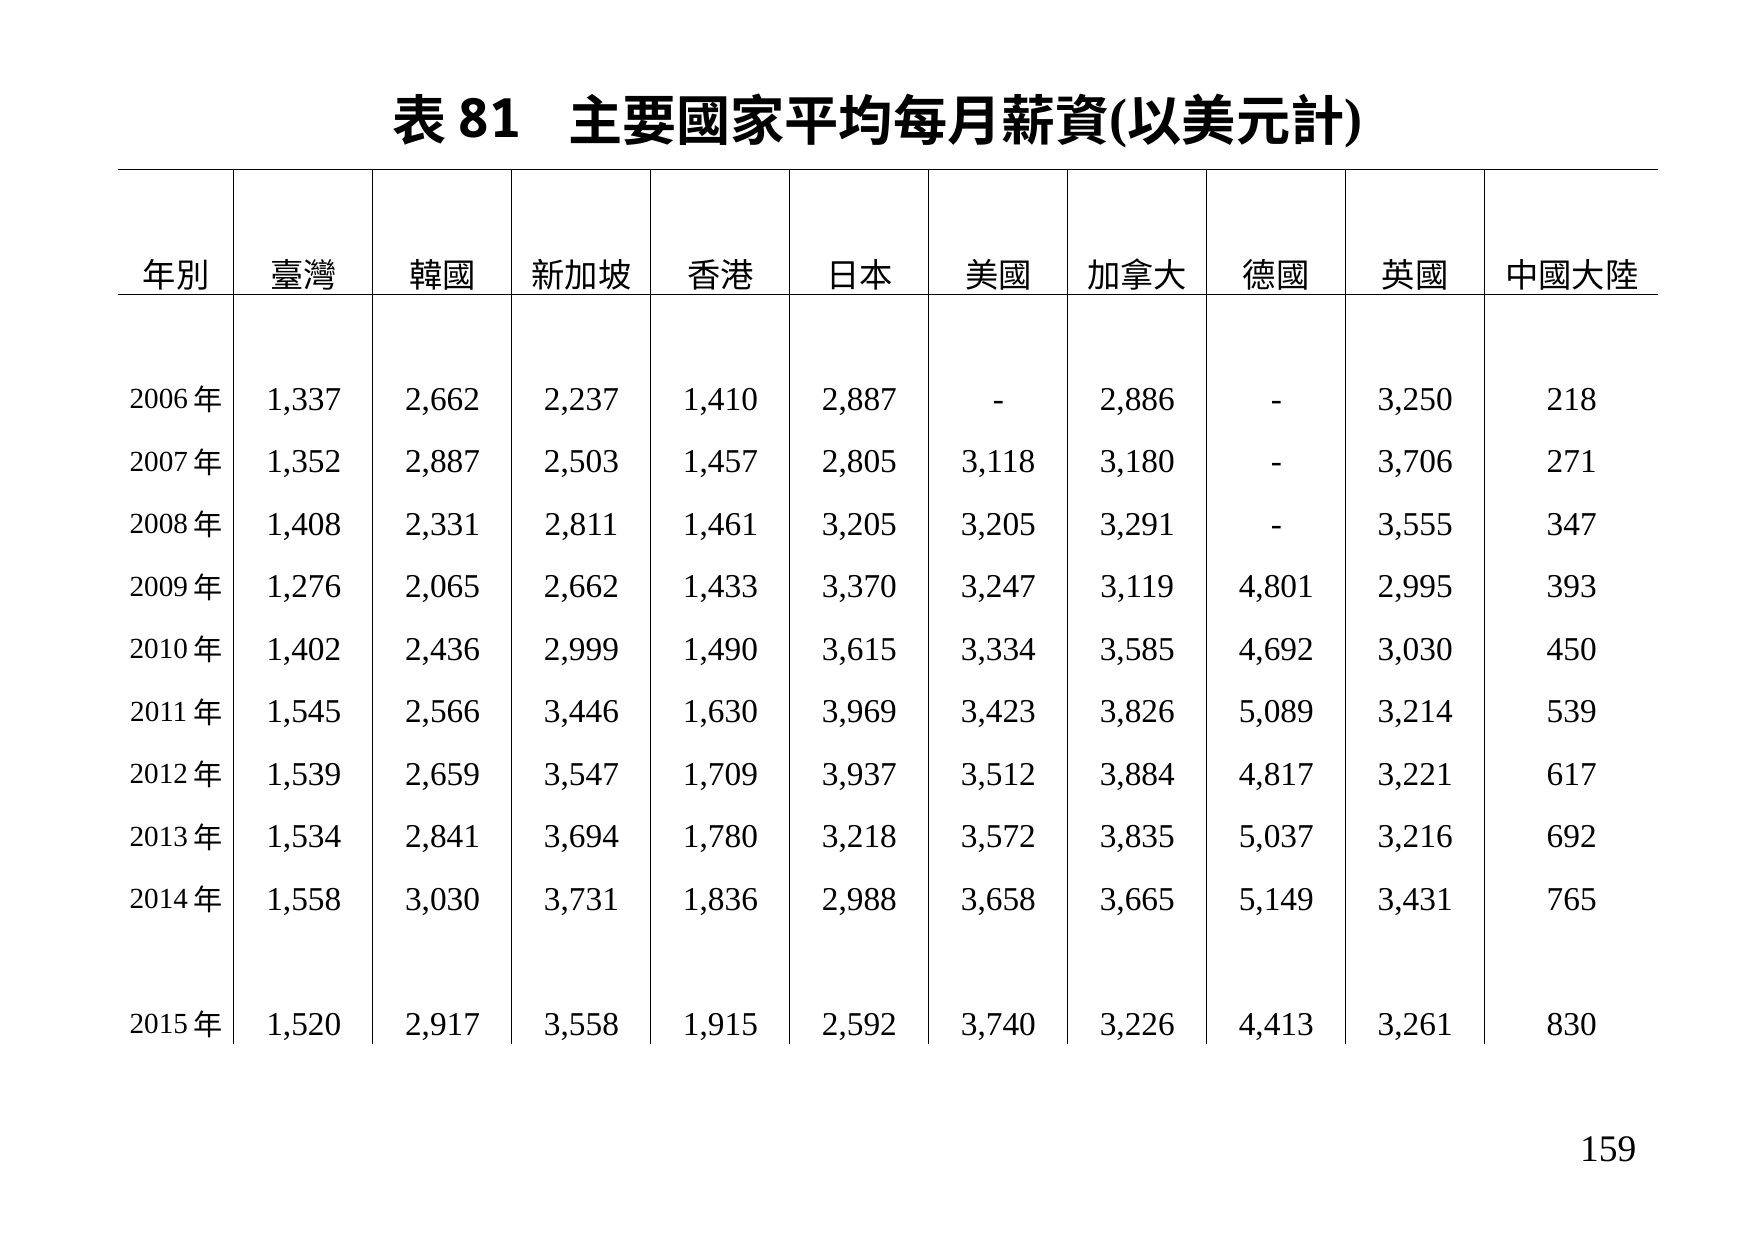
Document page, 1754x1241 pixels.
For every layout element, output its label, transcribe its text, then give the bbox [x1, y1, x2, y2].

table_cell 3,291 [1068, 481, 1206, 544]
table_header 英國 [1346, 170, 1484, 294]
table_cell 2,917 [373, 920, 511, 1044]
table_cell 1,539 [234, 731, 372, 794]
table_cell 3,615 [790, 606, 928, 669]
table_cell 3,884 [1068, 731, 1206, 794]
table_cell 5,089 [1207, 669, 1345, 731]
table_cell 617 [1485, 731, 1658, 794]
table_cell 218 [1485, 295, 1658, 419]
table_cell 1,490 [651, 606, 789, 669]
table_cell 1,408 [234, 481, 372, 544]
table_header 年別 [118, 170, 233, 294]
table_cell 1,780 [651, 794, 789, 856]
table_cell 2,436 [373, 606, 511, 669]
table_cell 3,180 [1068, 419, 1206, 481]
table_cell 1,433 [651, 544, 789, 606]
table_header 中國大陸 [1485, 170, 1658, 294]
table_cell 2,886 [1068, 295, 1206, 419]
table_cell 2010年 [118, 606, 233, 669]
table_cell 3,731 [512, 856, 650, 920]
table_cell 3,555 [1346, 481, 1484, 544]
table_cell 2,662 [512, 544, 650, 606]
table_cell 2011年 [118, 669, 233, 731]
table_cell 3,446 [512, 669, 650, 731]
table_cell 3,423 [929, 669, 1067, 731]
table_cell 2014年 [118, 856, 233, 920]
table_cell 3,221 [1346, 731, 1484, 794]
table_cell 4,413 [1207, 920, 1345, 1044]
table_cell - [1207, 481, 1345, 544]
table_cell 1,534 [234, 794, 372, 856]
table_cell 3,218 [790, 794, 928, 856]
table_header 新加坡 [512, 170, 650, 294]
table_cell 2,503 [512, 419, 650, 481]
table_cell 3,214 [1346, 669, 1484, 731]
table_cell 3,118 [929, 419, 1067, 481]
table_cell 1,520 [234, 920, 372, 1044]
table_cell 2,887 [373, 419, 511, 481]
table_cell 2007年 [118, 419, 233, 481]
table_cell 765 [1485, 856, 1658, 920]
table_cell 1,709 [651, 731, 789, 794]
table_cell 2,237 [512, 295, 650, 419]
table_cell 2,988 [790, 856, 928, 920]
table_cell 3,835 [1068, 794, 1206, 856]
table_cell 5,037 [1207, 794, 1345, 856]
table_cell 3,205 [790, 481, 928, 544]
table_cell 2009年 [118, 544, 233, 606]
table_header 韓國 [373, 170, 511, 294]
table_cell 2,995 [1346, 544, 1484, 606]
table_cell 2006年 [118, 295, 233, 419]
table_cell 1,337 [234, 295, 372, 419]
table_cell 3,216 [1346, 794, 1484, 856]
table_cell 2008年 [118, 481, 233, 544]
table_cell 2,811 [512, 481, 650, 544]
table_header 加拿大 [1068, 170, 1206, 294]
table_cell 3,826 [1068, 669, 1206, 731]
table_cell 2012年 [118, 731, 233, 794]
table_cell 450 [1485, 606, 1658, 669]
table_cell 2,659 [373, 731, 511, 794]
table_cell 2,841 [373, 794, 511, 856]
table_cell 2,662 [373, 295, 511, 419]
table_cell 3,572 [929, 794, 1067, 856]
table_cell 1,461 [651, 481, 789, 544]
table_cell - [1207, 295, 1345, 419]
subtitle 表81 主要國家平均每月薪資(以美元計) [118, 44, 1636, 169]
table_cell 4,801 [1207, 544, 1345, 606]
table_cell 1,410 [651, 295, 789, 419]
table_cell 2013年 [118, 794, 233, 856]
table_cell 692 [1485, 794, 1658, 856]
table_cell 2015年 [118, 920, 233, 1044]
table_cell 1,545 [234, 669, 372, 731]
table_cell 3,740 [929, 920, 1067, 1044]
table_cell 3,658 [929, 856, 1067, 920]
table_cell 3,937 [790, 731, 928, 794]
table_cell 2,999 [512, 606, 650, 669]
table_cell 539 [1485, 669, 1658, 731]
table_cell 1,352 [234, 419, 372, 481]
table_cell 1,402 [234, 606, 372, 669]
table_cell 830 [1485, 920, 1658, 1044]
table_cell 2,065 [373, 544, 511, 606]
table_cell 3,247 [929, 544, 1067, 606]
table_cell 3,558 [512, 920, 650, 1044]
table_cell 3,030 [373, 856, 511, 920]
table_header 香港 [651, 170, 789, 294]
table_cell 3,969 [790, 669, 928, 731]
table_cell 3,694 [512, 794, 650, 856]
table_cell 3,665 [1068, 856, 1206, 920]
table_cell 2,805 [790, 419, 928, 481]
table_cell - [929, 295, 1067, 419]
table_cell 3,706 [1346, 419, 1484, 481]
table_cell 3,030 [1346, 606, 1484, 669]
table_header 臺灣 [234, 170, 372, 294]
table_header 美國 [929, 170, 1067, 294]
table_cell 4,817 [1207, 731, 1345, 794]
table_cell 1,630 [651, 669, 789, 731]
table_cell 347 [1485, 481, 1658, 544]
table_cell 5,149 [1207, 856, 1345, 920]
table_cell 271 [1485, 419, 1658, 481]
table_cell 1,836 [651, 856, 789, 920]
table_cell 3,585 [1068, 606, 1206, 669]
table_cell 1,558 [234, 856, 372, 920]
table_cell 3,431 [1346, 856, 1484, 920]
table_cell 3,547 [512, 731, 650, 794]
table_cell 3,261 [1346, 920, 1484, 1044]
table_cell 3,119 [1068, 544, 1206, 606]
table_cell 2,592 [790, 920, 928, 1044]
table_cell 1,276 [234, 544, 372, 606]
table_cell 3,512 [929, 731, 1067, 794]
table_cell 2,887 [790, 295, 928, 419]
table_cell 3,205 [929, 481, 1067, 544]
table_cell 3,250 [1346, 295, 1484, 419]
table_cell 1,457 [651, 419, 789, 481]
table_cell 2,331 [373, 481, 511, 544]
table_cell 393 [1485, 544, 1658, 606]
table_cell 1,915 [651, 920, 789, 1044]
table_cell 4,692 [1207, 606, 1345, 669]
table_header 日本 [790, 170, 928, 294]
table_cell 3,226 [1068, 920, 1206, 1044]
table_cell 3,334 [929, 606, 1067, 669]
table_header 德國 [1207, 170, 1345, 294]
table_cell 3,370 [790, 544, 928, 606]
table_cell - [1207, 419, 1345, 481]
table_cell 2,566 [373, 669, 511, 731]
